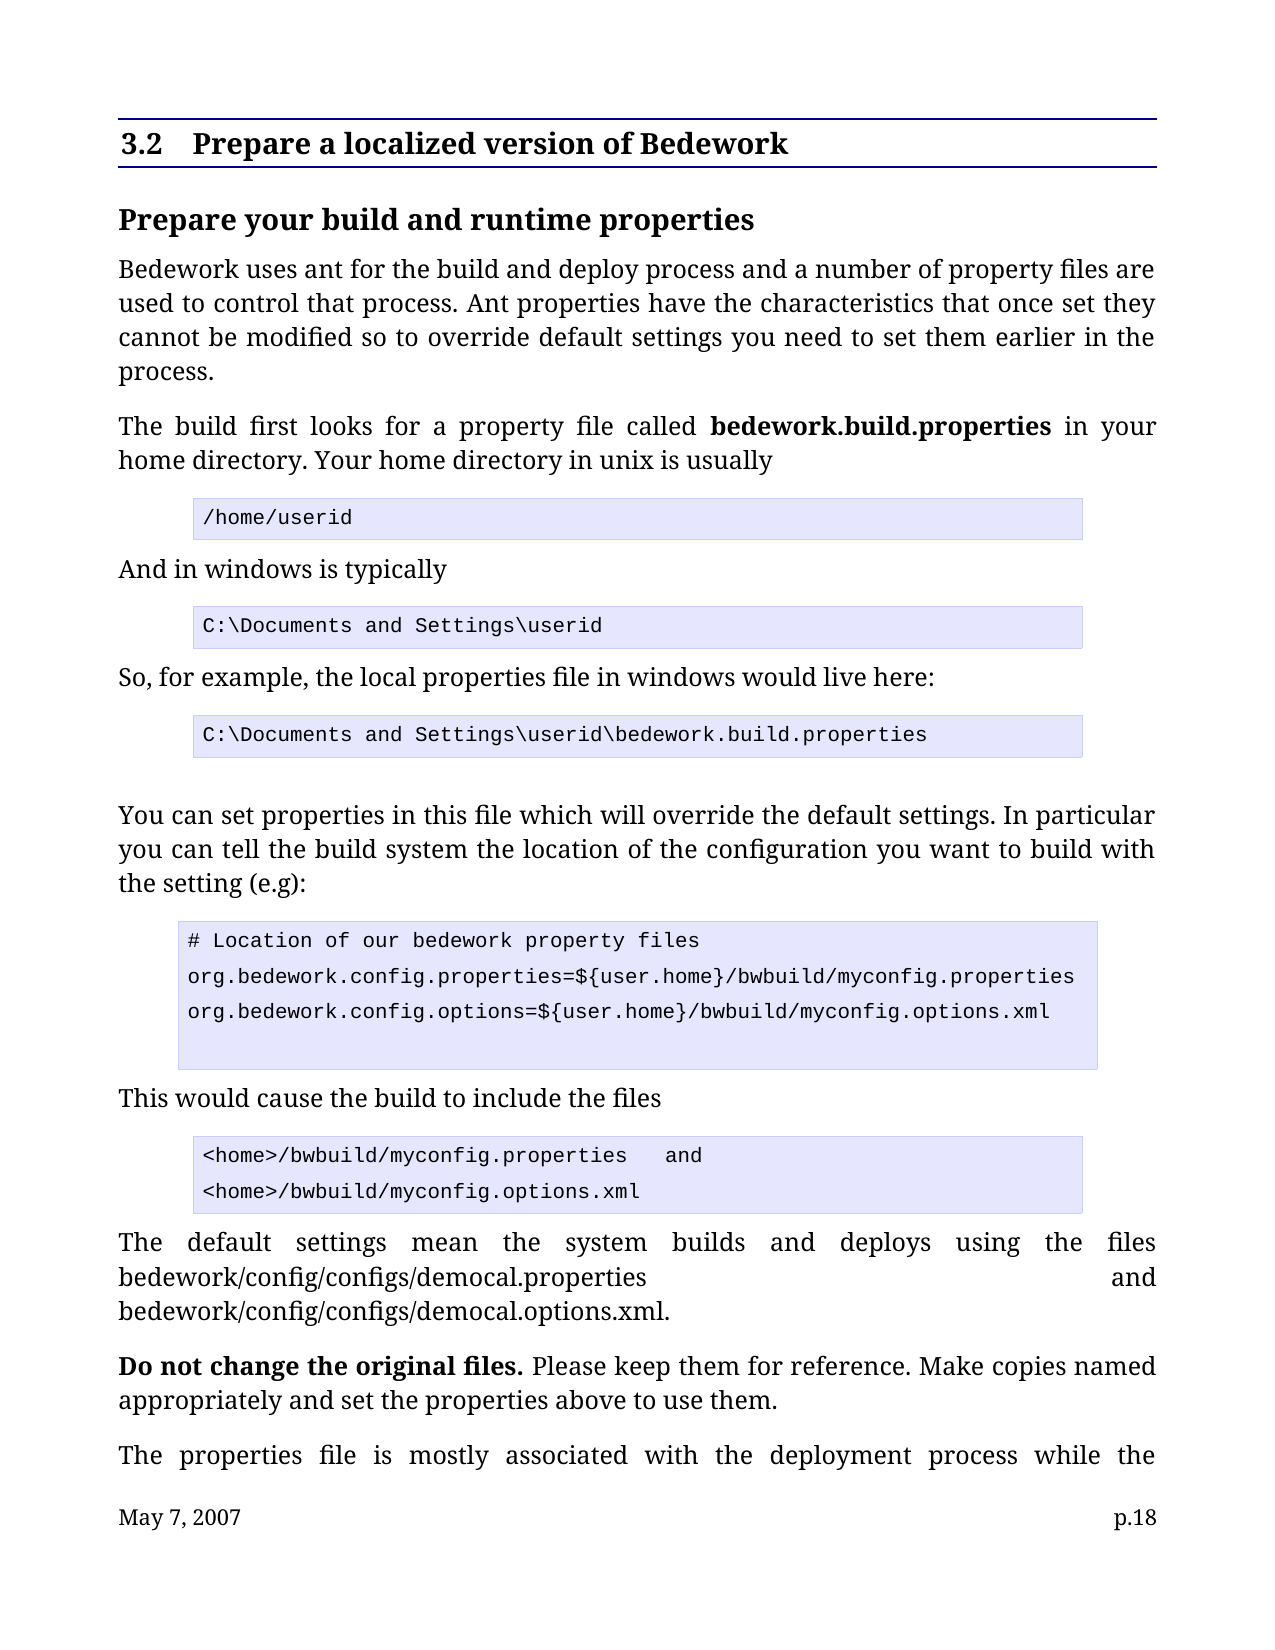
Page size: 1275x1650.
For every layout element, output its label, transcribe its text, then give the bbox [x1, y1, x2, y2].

text So, for example, the local properties file in windows would live here: [118, 660, 1157, 694]
text C:\Documents and Settings\userid [194, 607, 1082, 648]
text And in windows is typically [118, 551, 1157, 585]
text You can set properties in this file which will override the default settings. In particular you can tell the build system the location of the configuration you want to build with the setting (e.g): [118, 798, 1157, 900]
text <home>/bwbuild/myconfig.options.xml [194, 1172, 1082, 1213]
text # Location of our bedework property files [179, 922, 1097, 954]
text The properties file is mostly associated with the deployment process while the [118, 1437, 1157, 1472]
text org.bedework.config.properties=${user.home}/bwbuild/myconfig.properties [179, 957, 1097, 989]
subtitle Prepare a localized version of Bedework [118, 120, 1157, 166]
subtitle Prepare your build and runtime properties [118, 199, 1157, 239]
text /home/userid [194, 499, 1082, 539]
text C:\Documents and Settings\userid\bedework.build.properties [194, 716, 1082, 757]
text The default settings mean the system builds and deploys using the files bedework/config/configs/democal.properties and bedework/config/configs/democal.options.xml. [118, 1225, 1157, 1327]
text Do not change the original files. Please keep them for reference. Make copies named appropriately and set the properties above to use them. [118, 1348, 1157, 1416]
text This would cause the build to include the files [118, 1081, 1157, 1115]
text <home>/bwbuild/myconfig.properties and [194, 1137, 1082, 1169]
text org.bedework.config.options=${user.home}/bwbuild/myconfig.options.xml [179, 992, 1097, 1025]
text Bedework uses ant for the build and deploy process and a number of property files are used to control that process. Ant properties have the characteristics that once set they cannot be modified so to override default settings you need to set them earlier in the process. [118, 251, 1157, 387]
text The build first looks for a property file called bedework.build.properties in your home directory. Your home directory in unix is usually [118, 408, 1157, 477]
